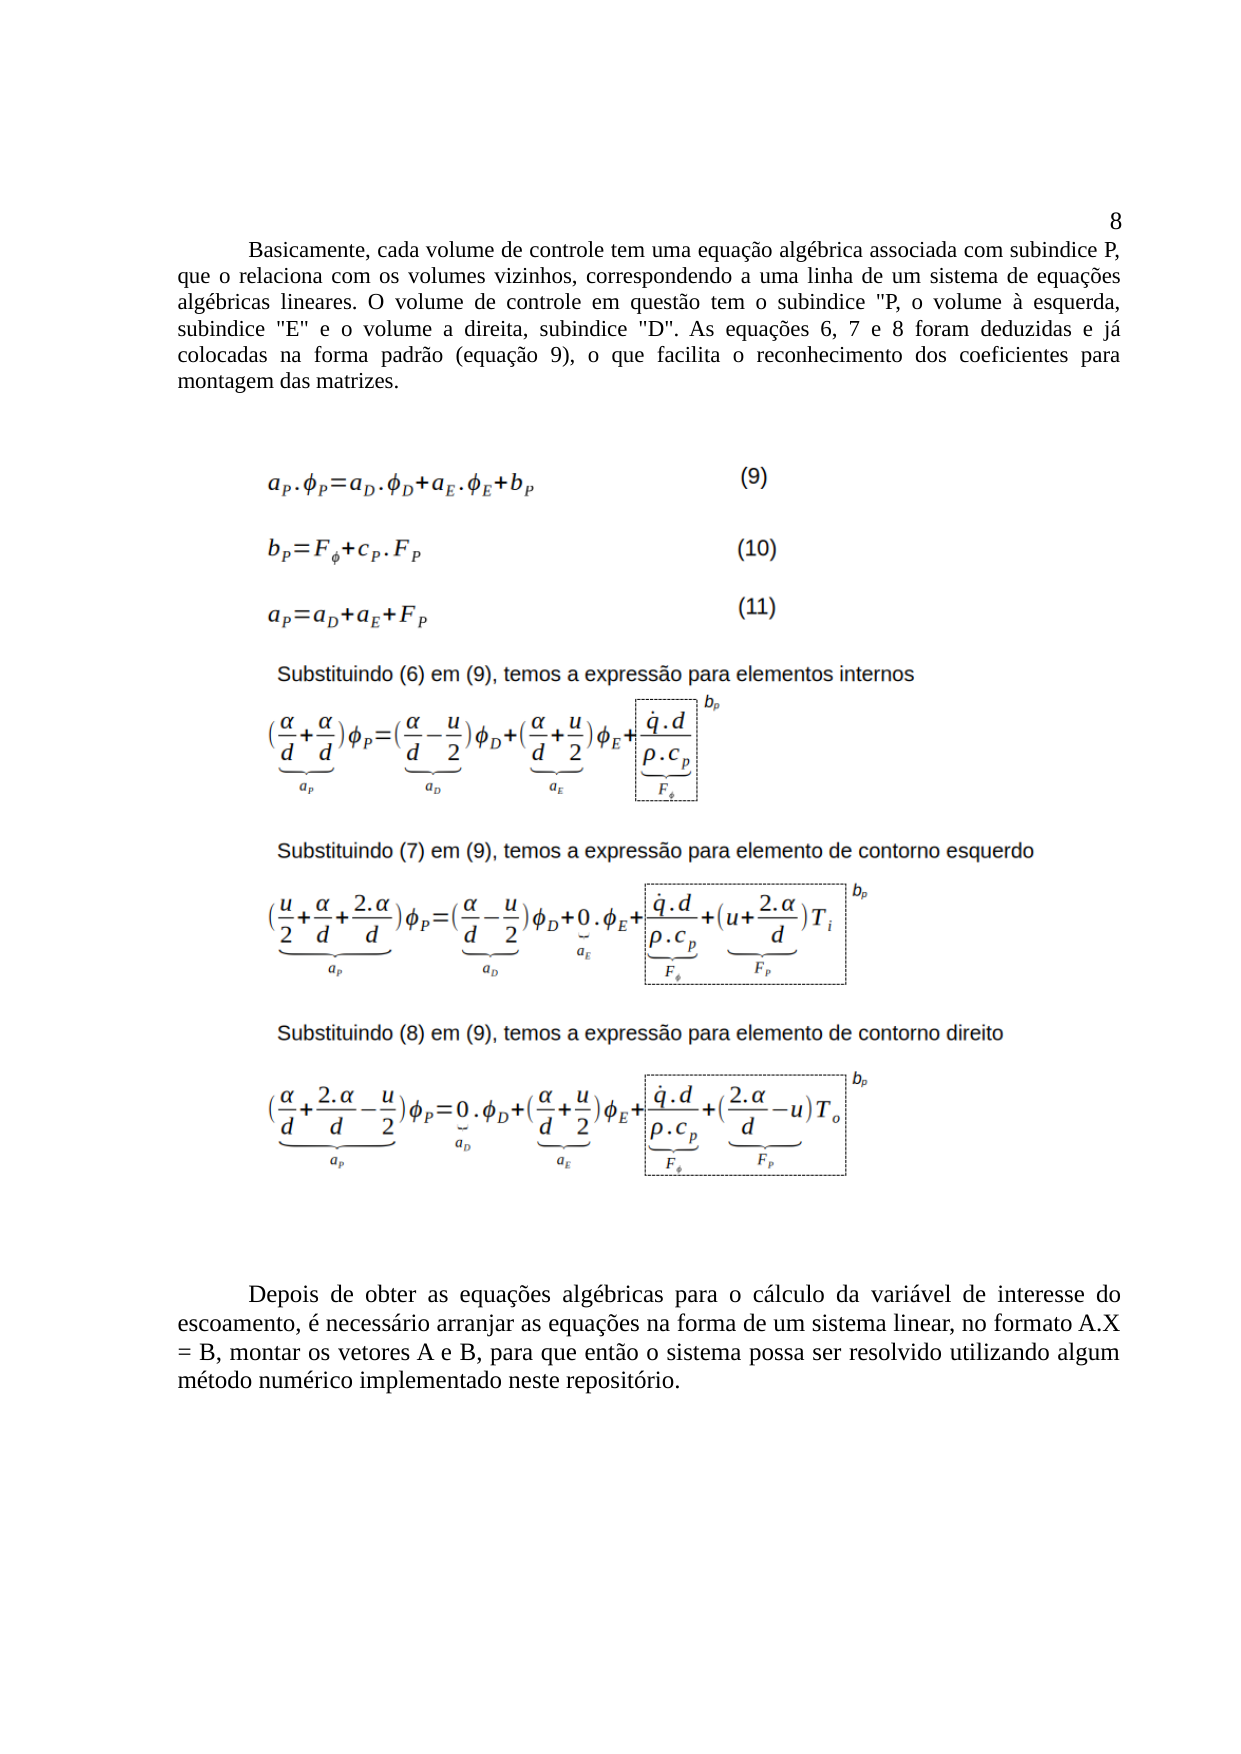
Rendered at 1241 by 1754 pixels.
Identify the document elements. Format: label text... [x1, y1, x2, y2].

picture [177, 451, 1123, 1198]
text Depois de obter as equações algébricas para o cálculo da variável de interesse do escoamento, é necessário arranjar as equações na forma de um sistema linear, no formato A.X = B, montar os vetores A e B, para que então o sistema possa ser resolvido utilizando algum método numérico implementado neste repositório. [177, 1279, 1122, 1394]
text Basicamente, cada volume de controle tem uma equação algébrica associada com subindice P, que o relaciona com os volumes vizinhos, correspondendo a uma linha de um sistema de equações algébricas lineares. O volume de controle em questão tem o subindice "P, o volume à esquerda, subindice "E" e o volume a direita, subindice "D". As equações 6, 7 e 8 foram deduzidas e já colocadas na forma padrão (equação 9), o que facilita o reconhecimento dos coeficientes para montagem das matrizes. [177, 236, 1122, 394]
